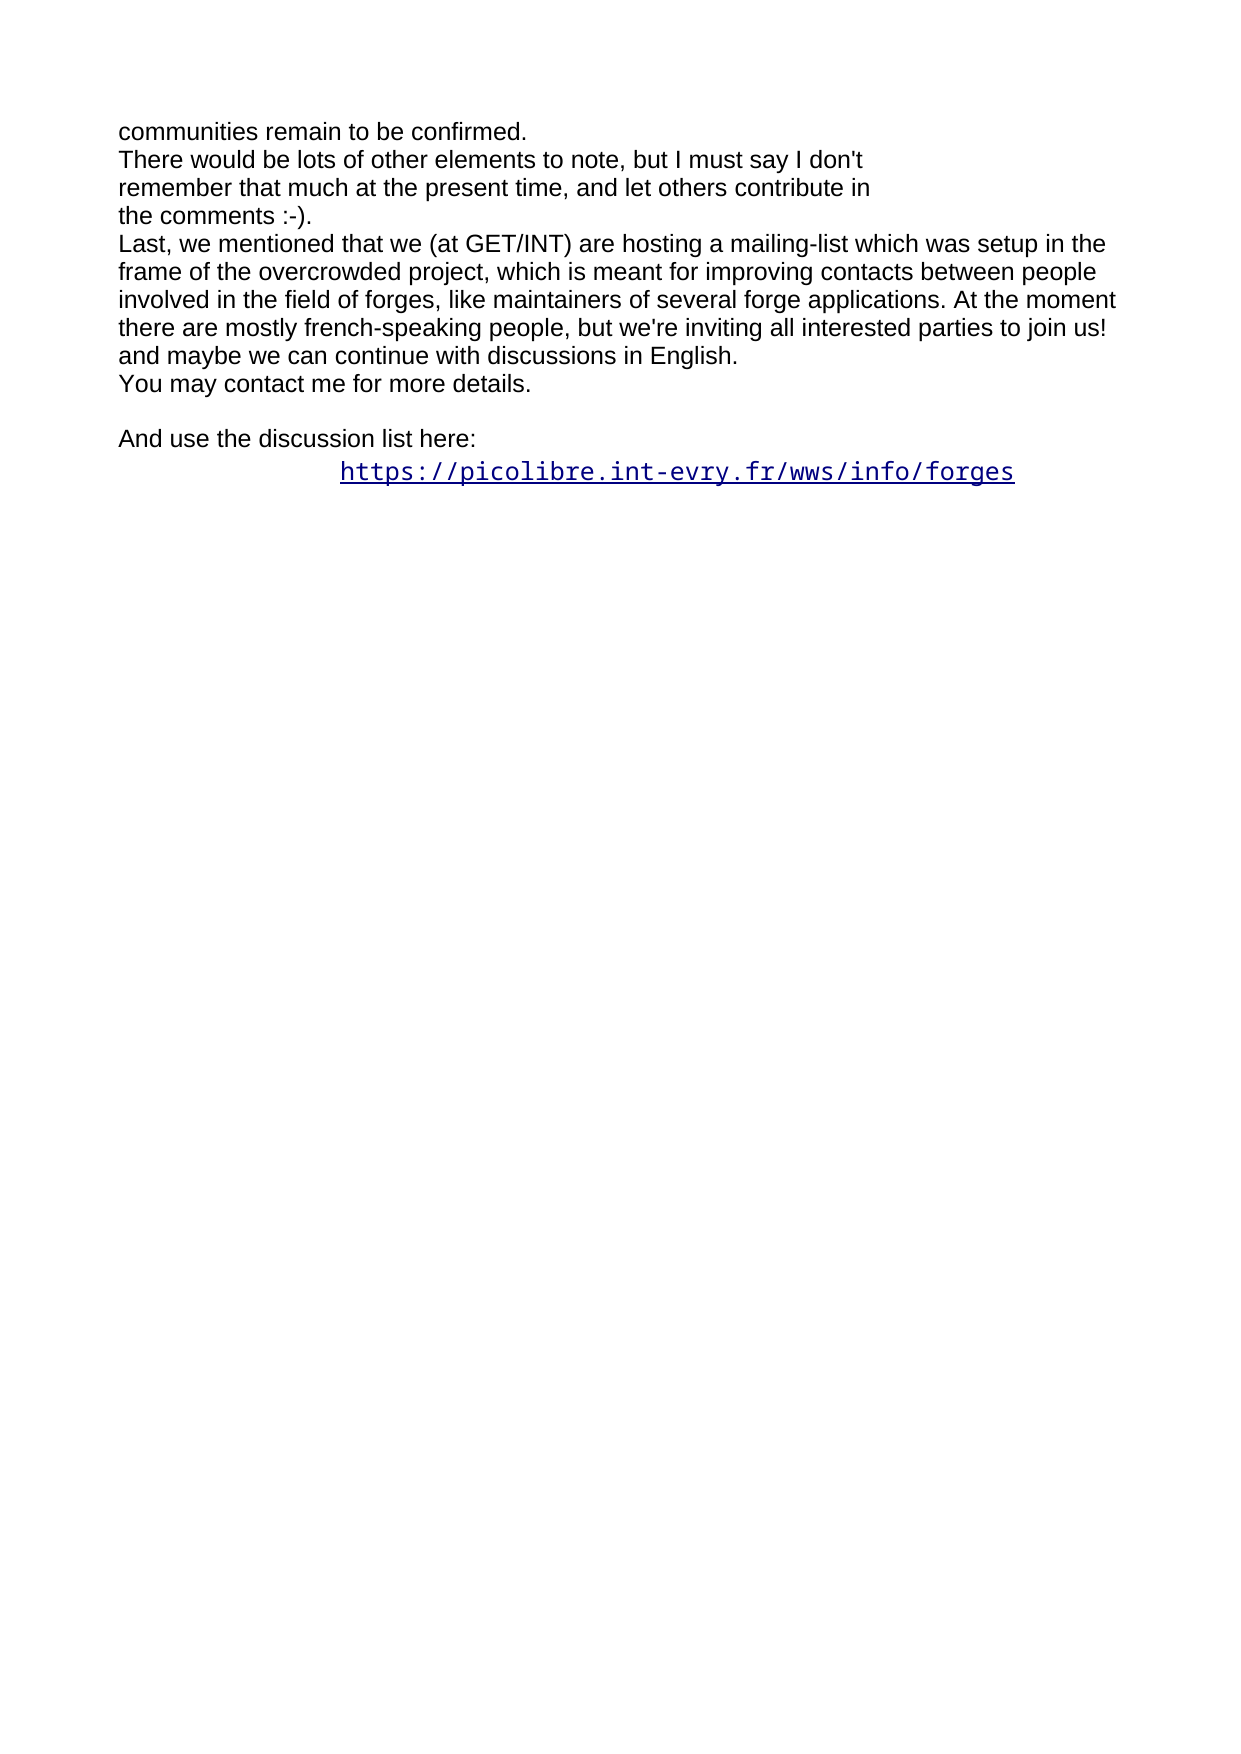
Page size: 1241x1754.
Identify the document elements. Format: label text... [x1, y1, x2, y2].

text Last, we mentioned that we (at GET/INT) are hosting a mailing-list which was setup in the frame of the overcrowded project, which is meant for improving contacts between people involved in the field of forges, like maintainers of several forge applications. At the moment there are mostly french-speaking people, but we're inviting all interested parties to join us! and maybe we can continue with discussions in English. [118, 230, 1122, 369]
text There would be lots of other elements to note, but I must say I don't [118, 146, 1122, 174]
text And use the discussion list here: [118, 425, 1122, 453]
text You may contact me for more details. [118, 369, 1122, 397]
text the comments :-). [118, 202, 1122, 230]
text communities remain to be confirmed. [118, 118, 1122, 146]
text https://picolibre.int-evry.fr/wws/info/forges [340, 453, 1122, 487]
text remember that much at the present time, and let others contribute in [118, 174, 1122, 202]
